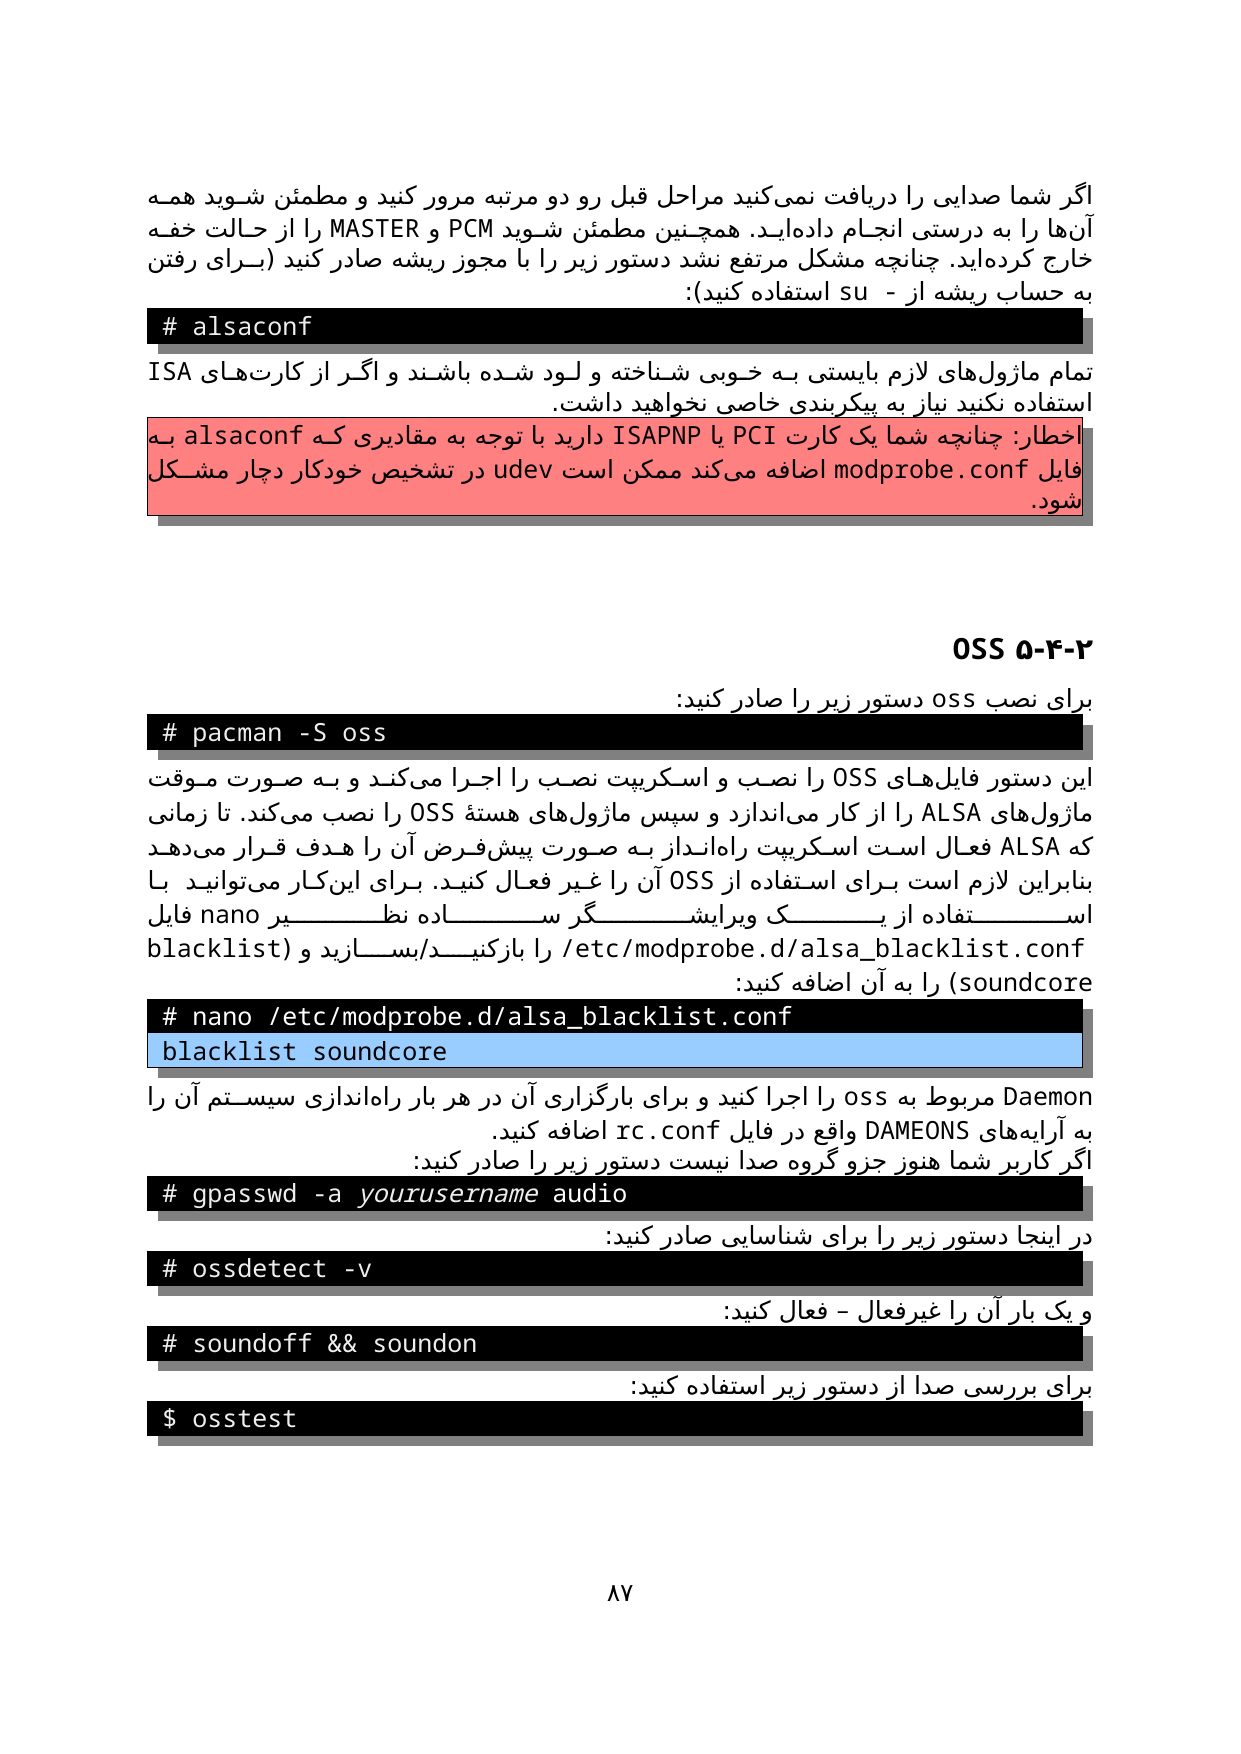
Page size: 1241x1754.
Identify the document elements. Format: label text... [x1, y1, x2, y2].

text اگر کاربر شما هنوز جزو گروه صدا نیست دستور زیر را صادر کنید: [147, 1146, 1093, 1176]
text تمام ماژول‌های لازم بایستی به خوبی شناخته و لود شده باشند و اگر از کارت‌های ISA استفاده نکنید نیاز به پیکربندی خاصی نخواهید داشت. [147, 354, 1093, 417]
text برای نصب oss دستور زیر را صادر کنید: [147, 680, 1093, 714]
text برای بررسی صدا از دستور زیر استفاده کنید: [147, 1371, 1093, 1401]
subtitle ۵-۴-۲ OSS [147, 628, 1093, 668]
text این دستور فایل‌های OSS را نصب و اسکریپت نصب را اجرا می‌کند و به صورت موقت ماژول‌های ALSA را از کار می‌اندازد و سپس ماژول‌های هستهٔ OSS را نصب می‌کند. تا زمانی که ALSA فعال است اسکریپت راه‌انداز به صورت پیش‌فرض آن را هدف قرار می‌دهد بنابراین لازم است برای استفاده از OSS آن را غیر فعال کنید. برای این‌کار می‌توانید با استفاده از یک ویرایشگر ساده نظیر nano فایل ‎/etc/modprobe.d/alsa_blacklist.conf را بازکنید/بسازید و (blacklist soundcore) را به آن اضافه کنید: [147, 760, 1093, 998]
text در اینجا دستور زیر را برای شناسایی صادر کنید: [147, 1221, 1093, 1251]
text Daemon مربوط به oss را اجرا کنید و برای بارگزاری آن در هر بار راه‌اندازی سیستم آن را به آرایه‌های DAMEONS واقع در فایل rc.conf اضافه کنید. [147, 1078, 1093, 1146]
text اگر شما صدایی را دریافت نمی‌کنید مراحل قبل رو دو مرتبه مرور کنید و مطمئن شوید همه آن‌ها را به درستی انجام داده‌اید. همچنین مطمئن شوید PCM و MASTER را از حالت خفه خارج کرده‌اید. چنانچه مشکل مرتفع نشد دستور زیر را با مجوز ریشه صادر کنید (برای رفتن به حساب ریشه از su -‎ استفاده کنید): [147, 181, 1093, 308]
text و یک بار آن را غیرفعال – فعال کنید: [147, 1296, 1093, 1326]
